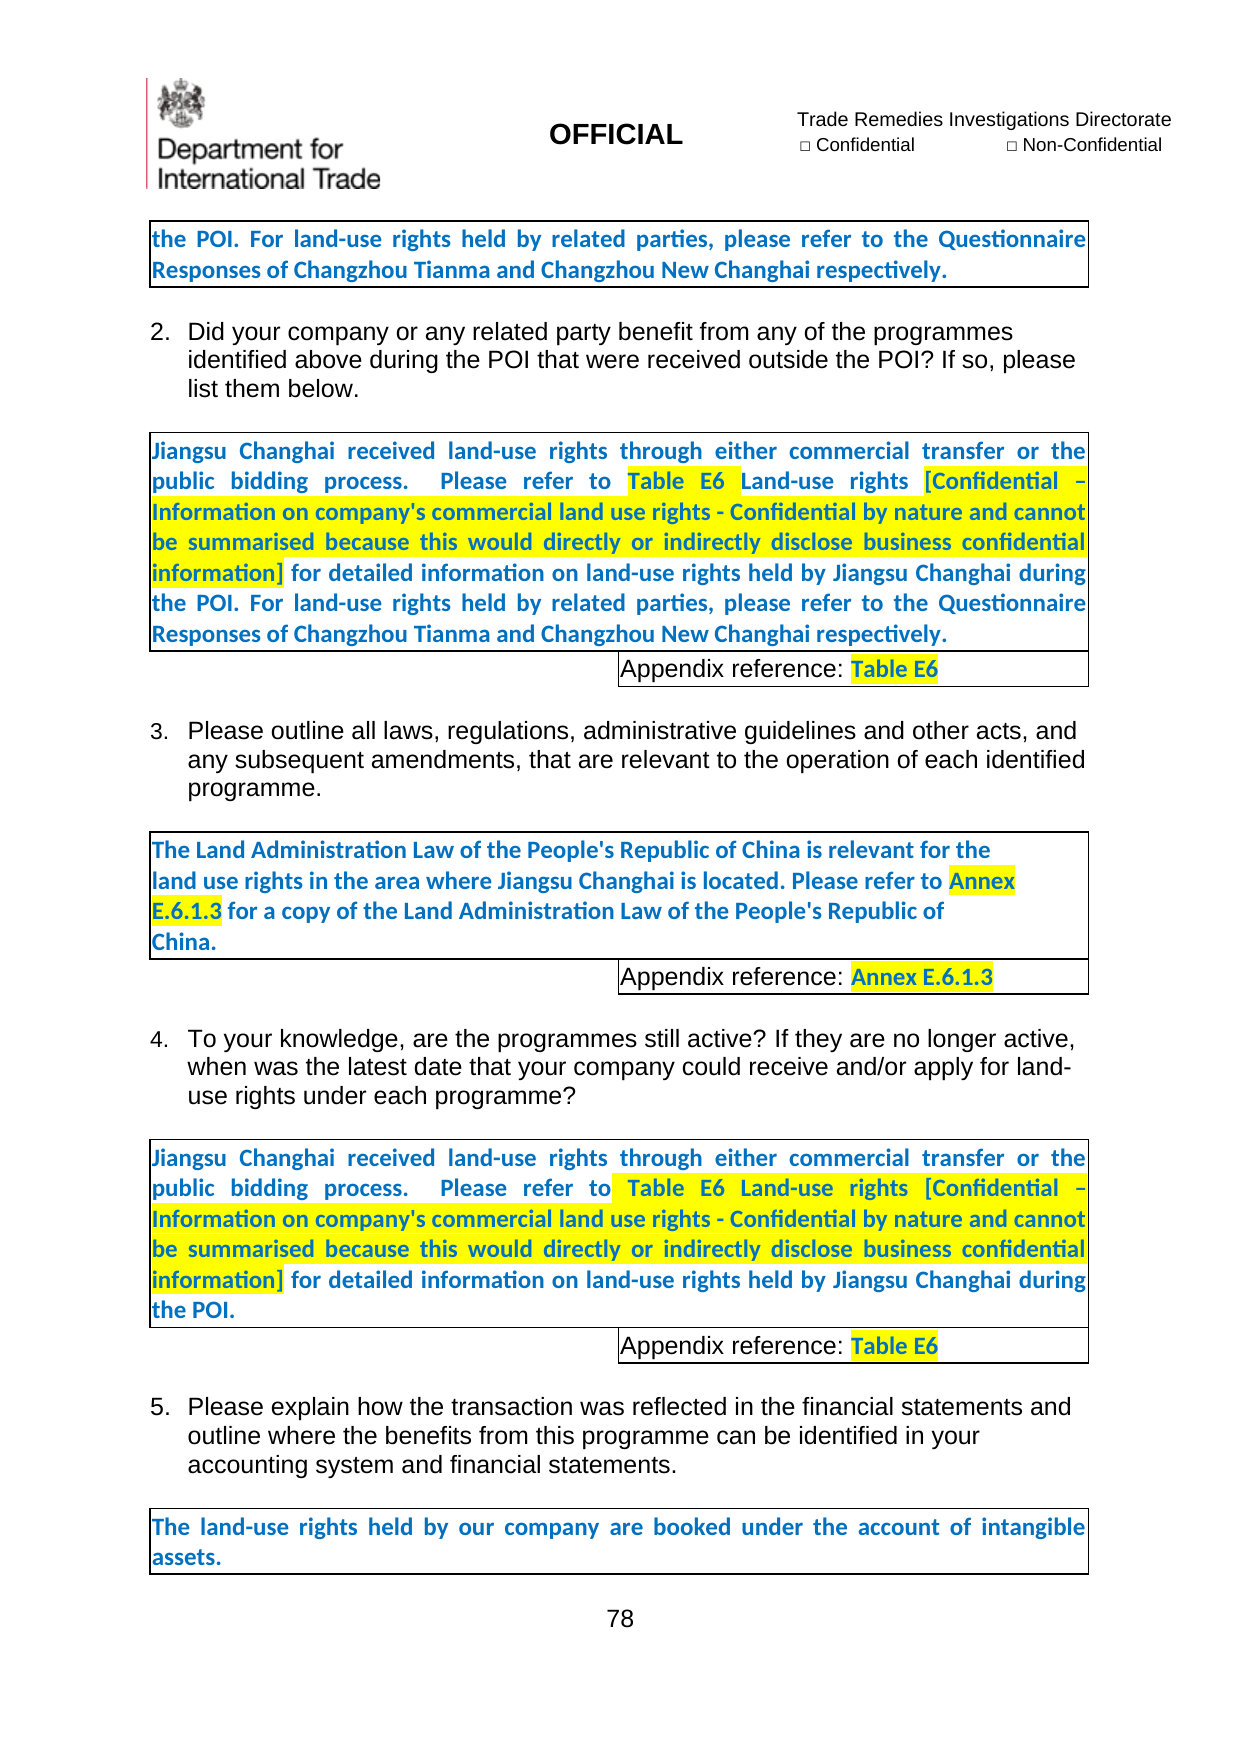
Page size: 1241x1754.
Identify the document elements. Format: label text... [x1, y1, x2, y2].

table_cell [150, 652, 618, 686]
table_header the POI. For land-use rights held by related parties, please refer to the Questionnaire Responses of Changzhou Tianma and Changzhou New Changhai respectively. [151, 222, 1088, 286]
table_header Jiangsu Changhai received land-use rights through either commercial transfer or the public bidding process. Please refer to Table E6 Land-use rights [Confidential – Information on company's commercial land use rights - Confidential by nature and cannot be summarised because this would directly or indirectly disclose business confidential information] for detailed information on land-use rights held by Jiangsu Changhai during the POI. [151, 1140, 1088, 1327]
table_cell [150, 960, 618, 993]
list Please explain how the transaction was reflected in the financial statements and outline where the benefits from this programme can be identified in your accounting system and financial statements. [150, 1392, 1090, 1479]
table_header The land-use rights held by our company are booked under the account of intangible assets. [151, 1509, 1088, 1573]
table_header The Land Administration Law of the People's Republic of China is relevant for the land use rights in the area where Jiangsu Changhai is located. Please refer to Annex E.6.1.3 for a copy of the Land Administration Law of the People's Republic of China. [151, 833, 1088, 958]
list To your knowledge, are the programmes still active? If they are no longer active, when was the latest date that your company could receive and/or apply for land-use rights under each programme? [150, 1024, 1090, 1110]
table_cell Appendix reference: Table E6 [619, 1328, 1088, 1362]
table_cell Appendix reference: Annex E.6.1.3 [619, 960, 1088, 993]
list Please outline all laws, regulations, administrative guidelines and other acts, and any subsequent amendments, that are relevant to the operation of each identified programme. [150, 716, 1090, 802]
list Did your company or any related party benefit from any of the programmes identified above during the POI that were received outside the POI? If so, please list them below. [150, 317, 1090, 403]
table_cell [150, 1328, 618, 1362]
table_cell Appendix reference: Table E6 [619, 652, 1088, 686]
table_header Jiangsu Changhai received land-use rights through either commercial transfer or the public bidding process. Please refer to Table E6 Land-use rights [Confidential – Information on company's commercial land use rights - Confidential by nature and cannot be summarised because this would directly or indirectly disclose business confidential information] for detailed information on land-use rights held by Jiangsu Changhai during the POI. For land-use rights held by related parties, please refer to the Questionnaire Responses of Changzhou Tianma and Changzhou New Changhai respectively. [151, 433, 1088, 650]
